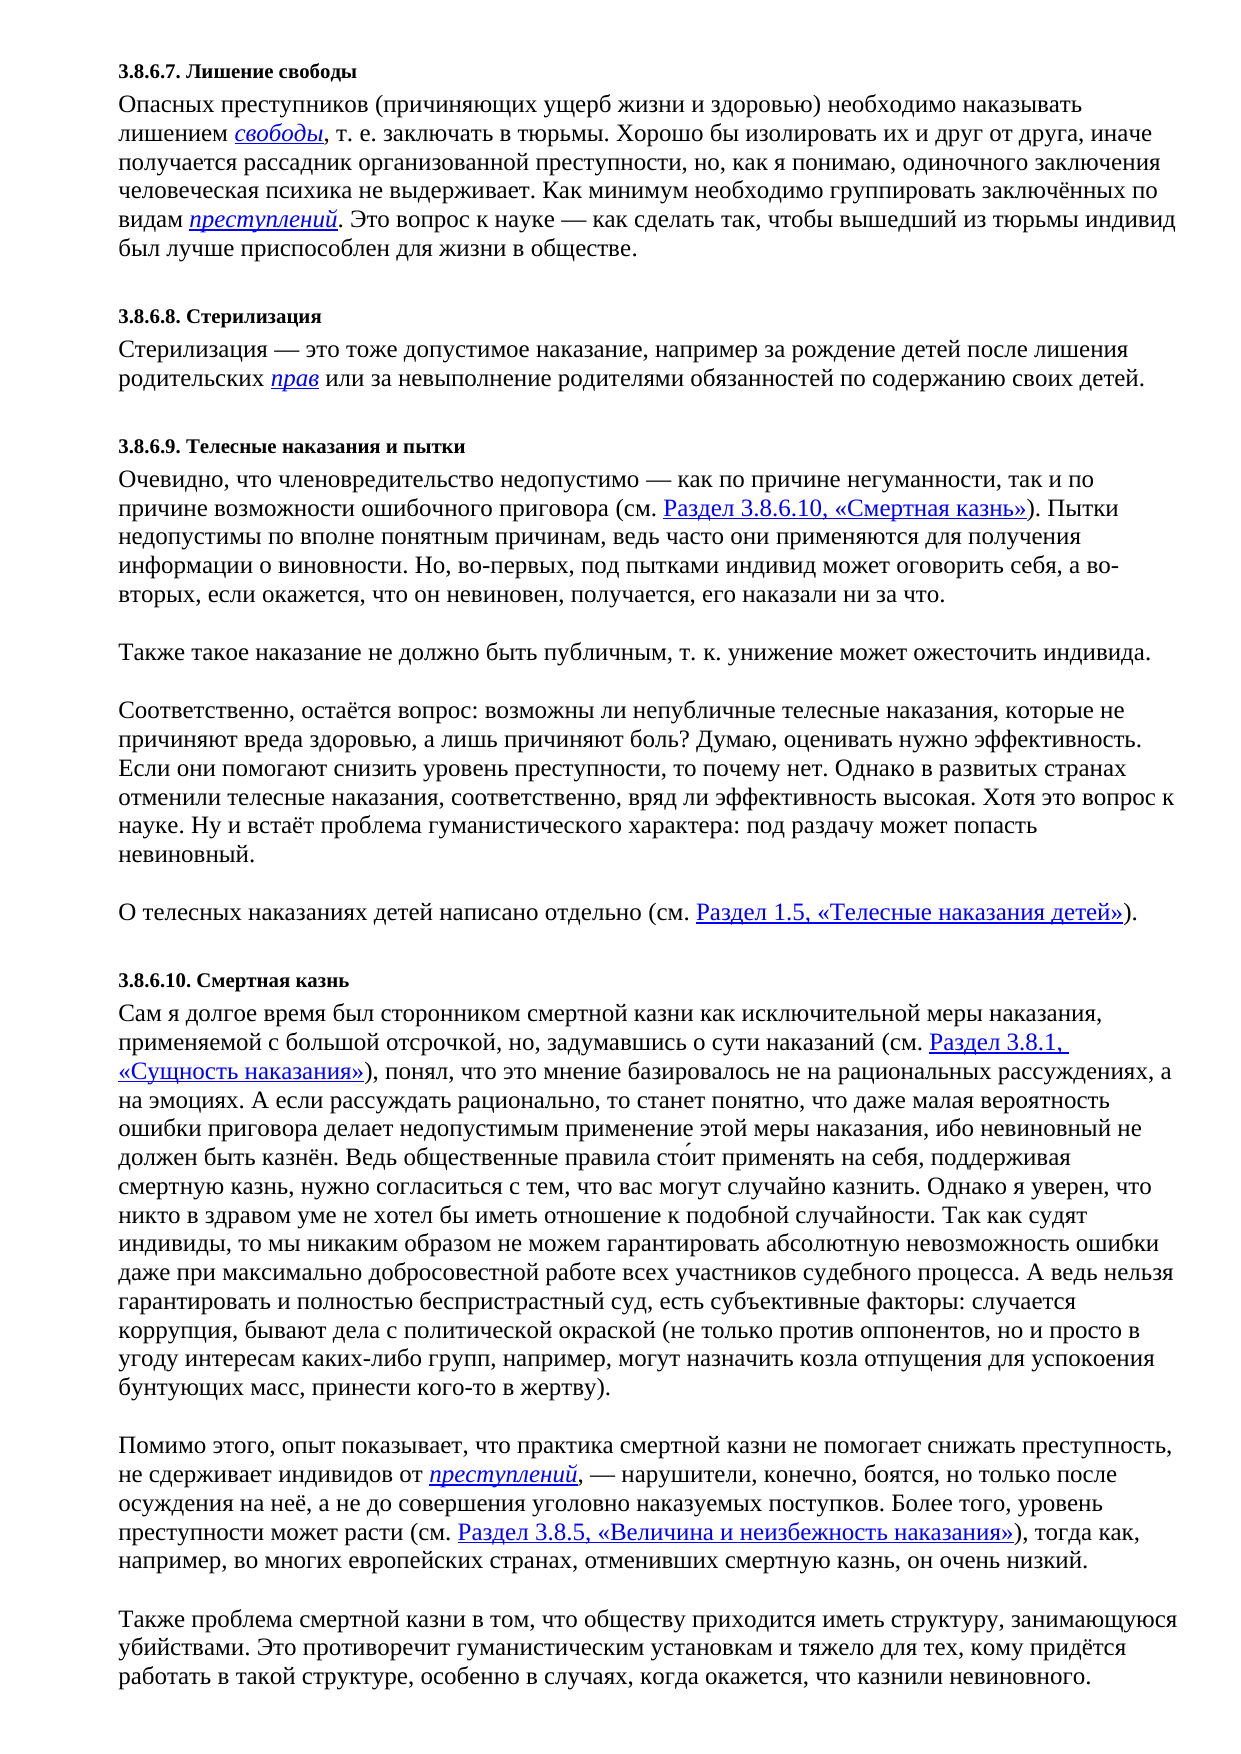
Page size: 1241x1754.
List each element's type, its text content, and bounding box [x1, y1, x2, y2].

text Сам я долгое время был сторонником смертной казни как исключительной меры наказания, применяемой с большой отсрочкой, но, задумавшись о сути наказаний (см. Раздел 3.8.1, «Сущность наказания»), понял, что это мнение базировалось не на рациональных рассуждениях, а на эмоциях. А если рассуждать рационально, то станет понятно, что даже малая вероятность ошибки приговора делает недопустимым применение этой меры наказания, ибо невиновный не должен быть казнён. Ведь общественные правила сто́ит применять на себя, поддерживая смертную казнь, нужно согласиться с тем, что вас могут случайно казнить. Однако я уверен, что никто в здравом уме не хотел бы иметь отношение к подобной случайности. Так как судят индивиды, то мы никаким образом не можем гарантировать абсолютную невозможность ошибки даже при максимально добросовестной работе всех участников судебного процесса. А ведь нельзя гарантировать и полностью беспристрастный суд, есть субъективные факторы: случается коррупция, бывают дела с политической окраской (не только против оппонентов, но и просто в угоду интересам каких-либо групп, например, могут назначить козла отпущения для успокоения бунтующих масс, принести кого-то в жертву). [118, 998, 1181, 1401]
subtitle 3.8.6.9. Телесные наказания и пытки [118, 434, 1181, 458]
text Стерилизация — это тоже допустимое наказание, например за рождение детей после лишения родительских прав или за невыполнение родителями обязанностей по содержанию своих детей. [118, 334, 1181, 392]
text Также проблема смертной казни в том, что обществу приходится иметь структуру, занимающуюся убийствами. Это противоречит гуманистическим установкам и тяжело для тех, кому придётся работать в такой структуре, особенно в случаях, когда окажется, что казнили невиновного. [118, 1604, 1181, 1690]
text О телесных наказаниях детей написано отдельно (см. Раздел 1.5, «Телесные наказания детей»). [118, 897, 1181, 926]
text Помимо этого, опыт показывает, что практика смертной казни не помогает снижать преступность, не сдерживает индивидов от преступлений, — нарушители, конечно, боятся, но только после осуждения на неё, а не до совершения уголовно наказуемых поступков. Более того, уровень преступности может расти (см. Раздел 3.8.5, «Величина и неизбежность наказания»), тогда как, например, во многих европейских странах, отменивших смертную казнь, он очень низкий. [118, 1430, 1181, 1574]
subtitle 3.8.6.8. Стерилизация [118, 304, 1181, 328]
text Опасных преступников (причиняющих ущерб жизни и здоровью) необходимо наказывать лишением свободы, т. е. заключать в тюрьмы. Хорошо бы изолировать их и друг от друга, иначе получается рассадник организованной преступности, но, как я понимаю, одиночного заключения человеческая психика не выдерживает. Как минимум необходимо группировать заключённых по видам преступлений. Это вопрос к науке — как сделать так, чтобы вышедший из тюрьмы индивид был лучше приспособлен для жизни в обществе. [118, 89, 1181, 262]
subtitle 3.8.6.7. Лишение свободы [118, 59, 1181, 83]
text Также такое наказание не должно быть публичным, т. к. унижение может ожесточить индивида. [118, 637, 1181, 666]
text Соответственно, остаётся вопрос: возможны ли непубличные телесные наказания, которые не причиняют вреда здоровью, а лишь причиняют боль? Думаю, оценивать нужно эффективность. Если они помогают снизить уровень преступности, то почему нет. Однако в развитых странах отменили телесные наказания, соответственно, вряд ли эффективность высокая. Хотя это вопрос к науке. Ну и встаёт проблема гуманистического характера: под раздачу может попасть невиновный. [118, 695, 1181, 868]
text Очевидно, что членовредительство недопустимо — как по причине негуманности, так и по причине возможности ошибочного приговора (см. Раздел 3.8.6.10, «Смертная казнь»). Пытки недопустимы по вполне понятным причинам, ведь часто они применяются для получения информации о виновности. Но, во-первых, под пытками индивид может оговорить себя, а во-вторых, если окажется, что он невиновен, получается, его наказали ни за что. [118, 464, 1181, 608]
subtitle 3.8.6.10. Смертная казнь [118, 968, 1181, 992]
